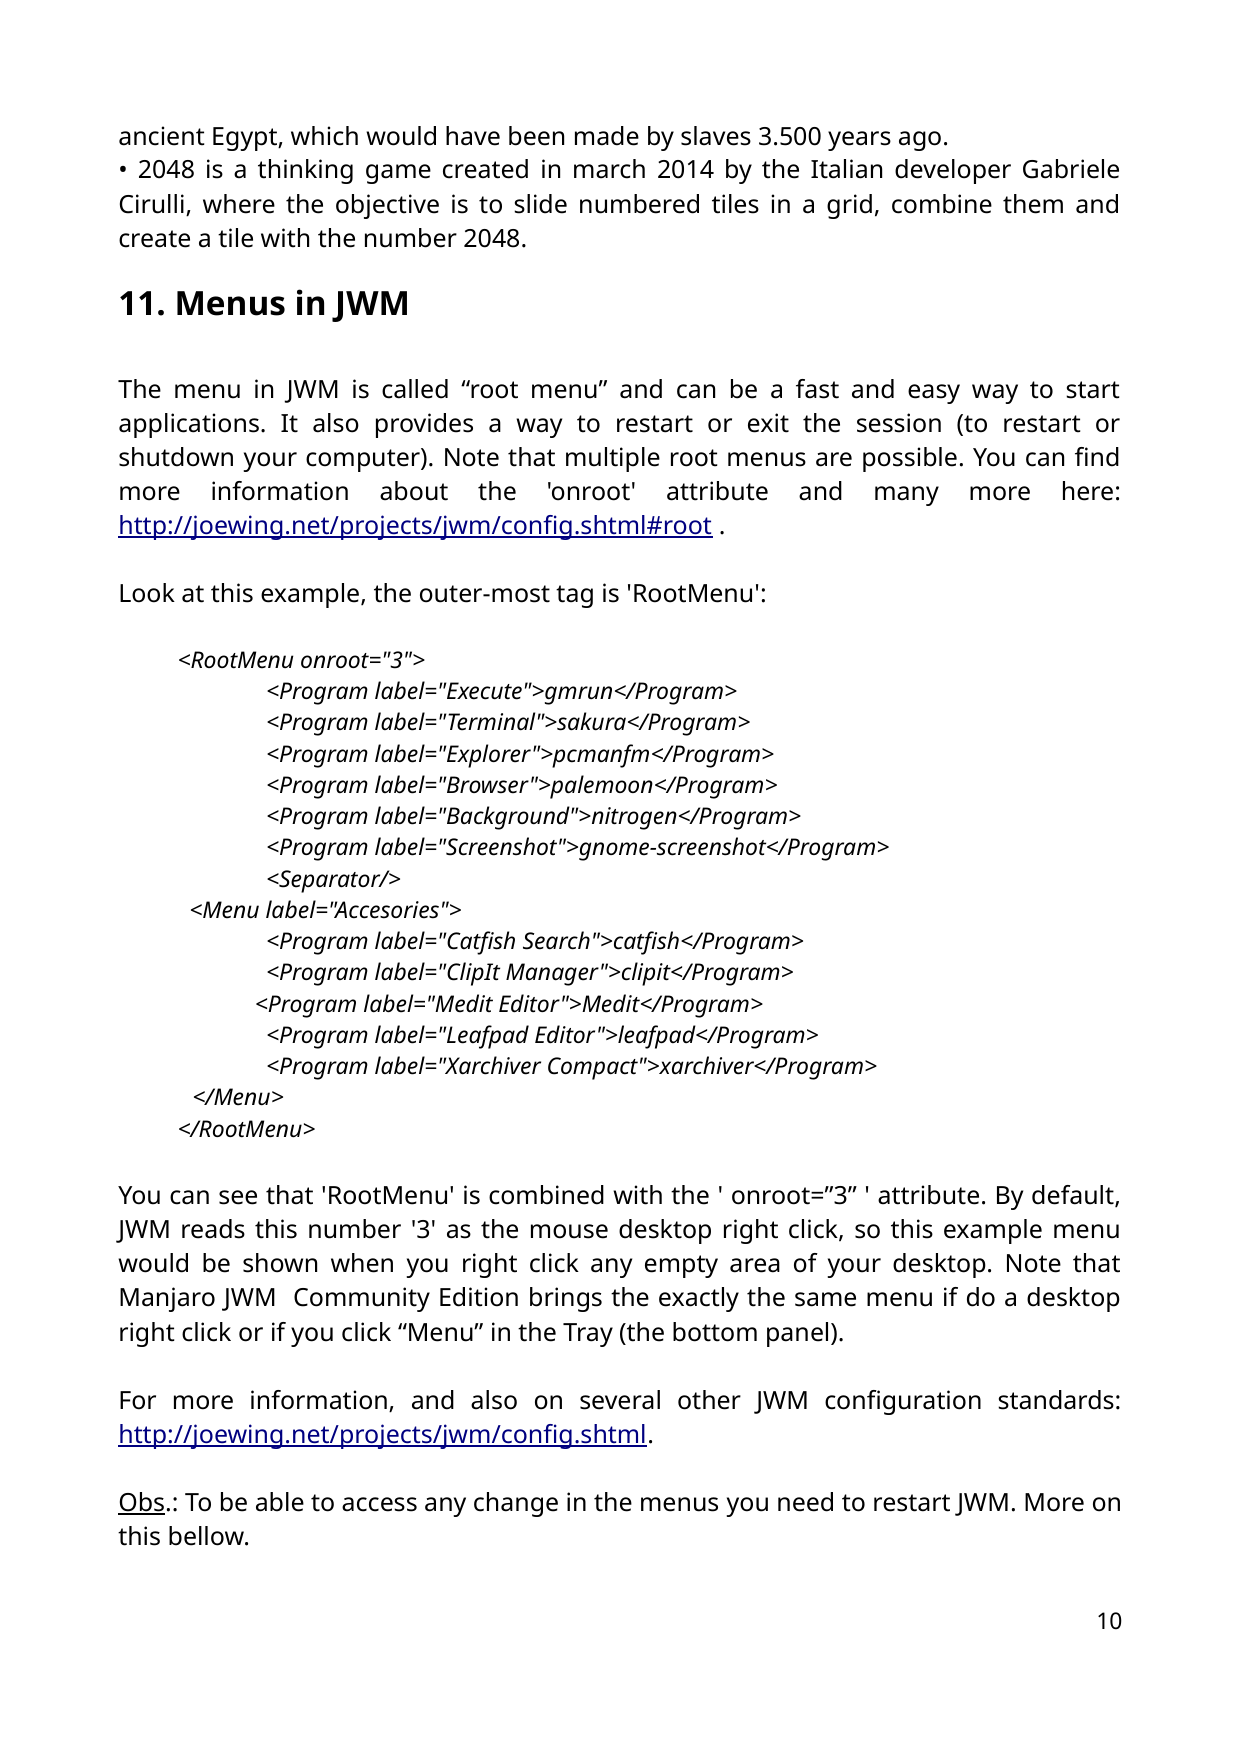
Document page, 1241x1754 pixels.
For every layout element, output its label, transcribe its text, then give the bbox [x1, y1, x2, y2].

text <Program label="Execute">gmrun</Program> [177, 675, 1122, 706]
text <Program label="Leafpad Editor">leafpad</Program> [177, 1019, 1122, 1050]
text <Menu label="Accesories"> [177, 894, 1122, 925]
text <Program label="ClipIt Manager">clipit</Program> [177, 956, 1122, 988]
text <Program label="Background">nitrogen</Program> [177, 800, 1122, 831]
text <Separator/> [177, 863, 1122, 894]
text <Program label="Screenshot">gnome-screenshot</Program> [177, 831, 1122, 863]
text Obs.: To be able to access any change in the menus you need to restart JWM. More on this bellow. [118, 1484, 1122, 1553]
text <Program label="Terminal">sakura</Program> [177, 706, 1122, 738]
text • 2048 is a thinking game created in march 2014 by the Italian developer Gabriele Cirulli, where the objective is to slide numbered tiles in a grid, combine them and create a tile with the number 2048. [118, 152, 1122, 254]
text <Program label="Medit Editor">Medit</Program> [177, 988, 1122, 1019]
text For more information, and also on several other JWM configuration standards: http://joewing.net/projects/jwm/config.shtml. [118, 1382, 1122, 1450]
text <Program label="Explorer">pcmanfm</Program> [177, 738, 1122, 769]
text </RootMenu> [177, 1113, 1122, 1144]
text <RootMenu onroot="3"> [177, 644, 1122, 675]
text You can see that 'RootMenu' is combined with the ' onroot=”3” ' attribute. By default, JWM reads this number '3' as the mouse desktop right click, so this example menu would be shown when you right click any empty area of your desktop. Note that Manjaro JWM Community Edition brings the exactly the same menu if do a desktop right click or if you click “Menu” in the Tray (the bottom panel). [118, 1178, 1122, 1348]
subtitle 11. Menus in JWM [118, 279, 1122, 325]
text ancient Egypt, which would have been made by slaves 3.500 years ago. [118, 118, 1122, 152]
text <Program label="Xarchiver Compact">xarchiver</Program> [177, 1050, 1122, 1081]
text </Menu> [118, 1081, 1122, 1113]
text Look at this example, the outer-most tag is 'RootMenu': [118, 576, 1122, 610]
text The menu in JWM is called “root menu” and can be a fast and easy way to start applications. It also provides a way to restart or exit the session (to restart or shutdown your computer). Note that multiple root menus are possible. You can find more information about the 'onroot' attribute and many more here: http://joewing.net/projects/jwm/config.shtml#root . [118, 371, 1122, 542]
text <Program label="Browser">palemoon</Program> [177, 769, 1122, 800]
text <Program label="Catfish Search">catfish</Program> [177, 925, 1122, 956]
